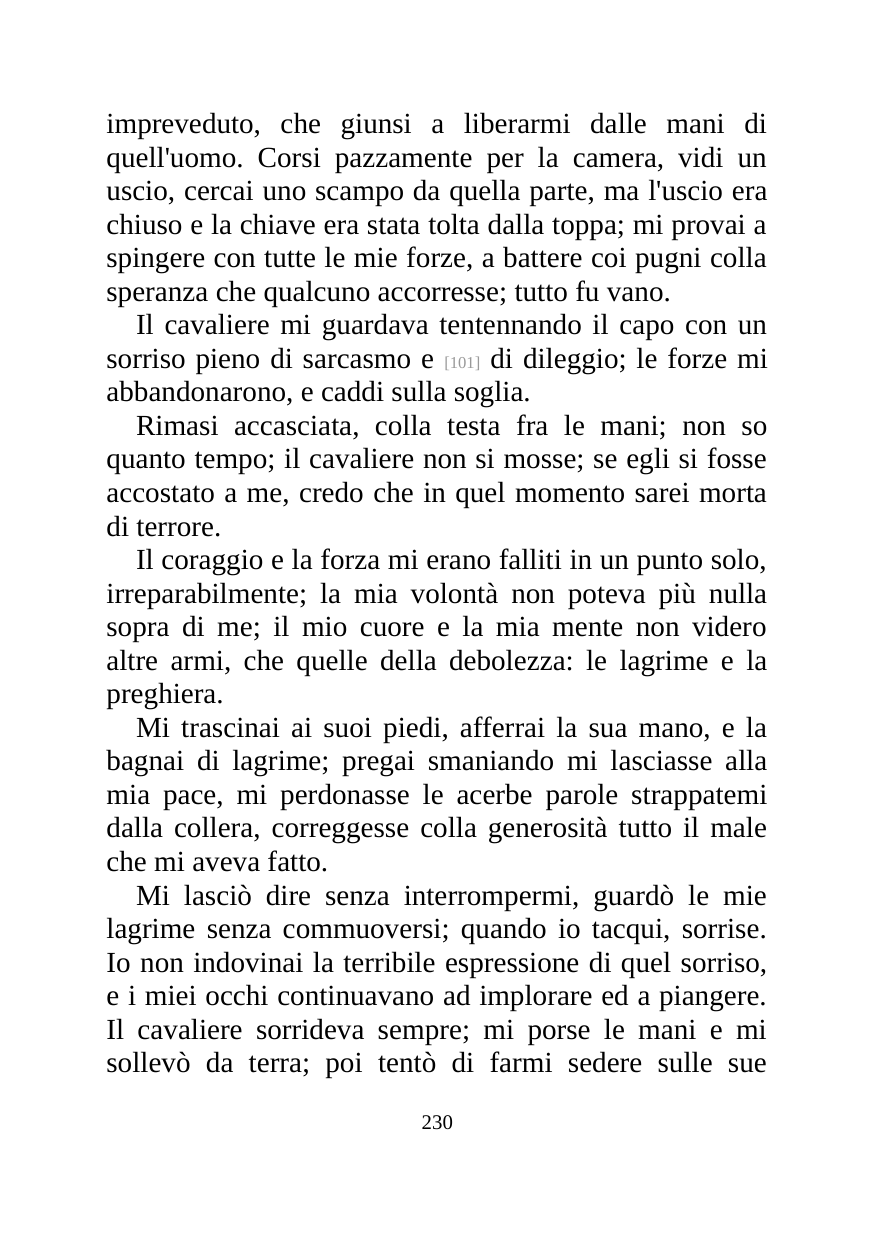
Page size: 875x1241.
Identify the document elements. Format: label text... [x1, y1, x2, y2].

text Rimasi accasciata, colla testa fra le mani; non so quanto tempo; il cavaliere non si mosse; se egli si fosse accostato a me, credo che in quel momento sarei morta di terrore. [106, 408, 768, 542]
text Il cavaliere mi guardava tentennando il capo con un sorriso pieno di sarcasmo e [101] di dileggio; le forze mi abbandonarono, e caddi sulla soglia. [106, 307, 768, 408]
text impreveduto, che giunsi a liberarmi dalle mani di quell'uomo. Corsi pazzamente per la camera, vidi un uscio, cercai uno scampo da quella parte, ma l'uscio era chiuso e la chiave era stata tolta dalla toppa; mi provai a spingere con tutte le mie forze, a battere coi pugni colla speranza che qualcuno accorresse; tutto fu vano. [106, 106, 768, 307]
text Il coraggio e la forza mi erano falliti in un punto solo, irreparabilmente; la mia volontà non poteva più nulla sopra di me; il mio cuore e la mia mente non videro altre armi, che quelle della debolezza: le lagrime e la preghiera. [106, 542, 768, 710]
text Mi lasciò dire senza interrompermi, guardò le mie lagrime senza commuoversi; quando io tacqui, sorrise. Io non indovinai la terribile espressione di quel sorriso, e i miei occhi continuavano ad implorare ed a piangere. Il cavaliere sorrideva sempre; mi porse le mani e mi sollevò da terra; poi tentò di farmi sedere sulle sue [106, 878, 768, 1079]
text Mi trascinai ai suoi piedi, afferrai la sua mano, e la bagnai di lagrime; pregai smaniando mi lasciasse alla mia pace, mi perdonasse le acerbe parole strappatemi dalla collera, correggesse colla generosità tutto il male che mi aveva fatto. [106, 710, 768, 878]
